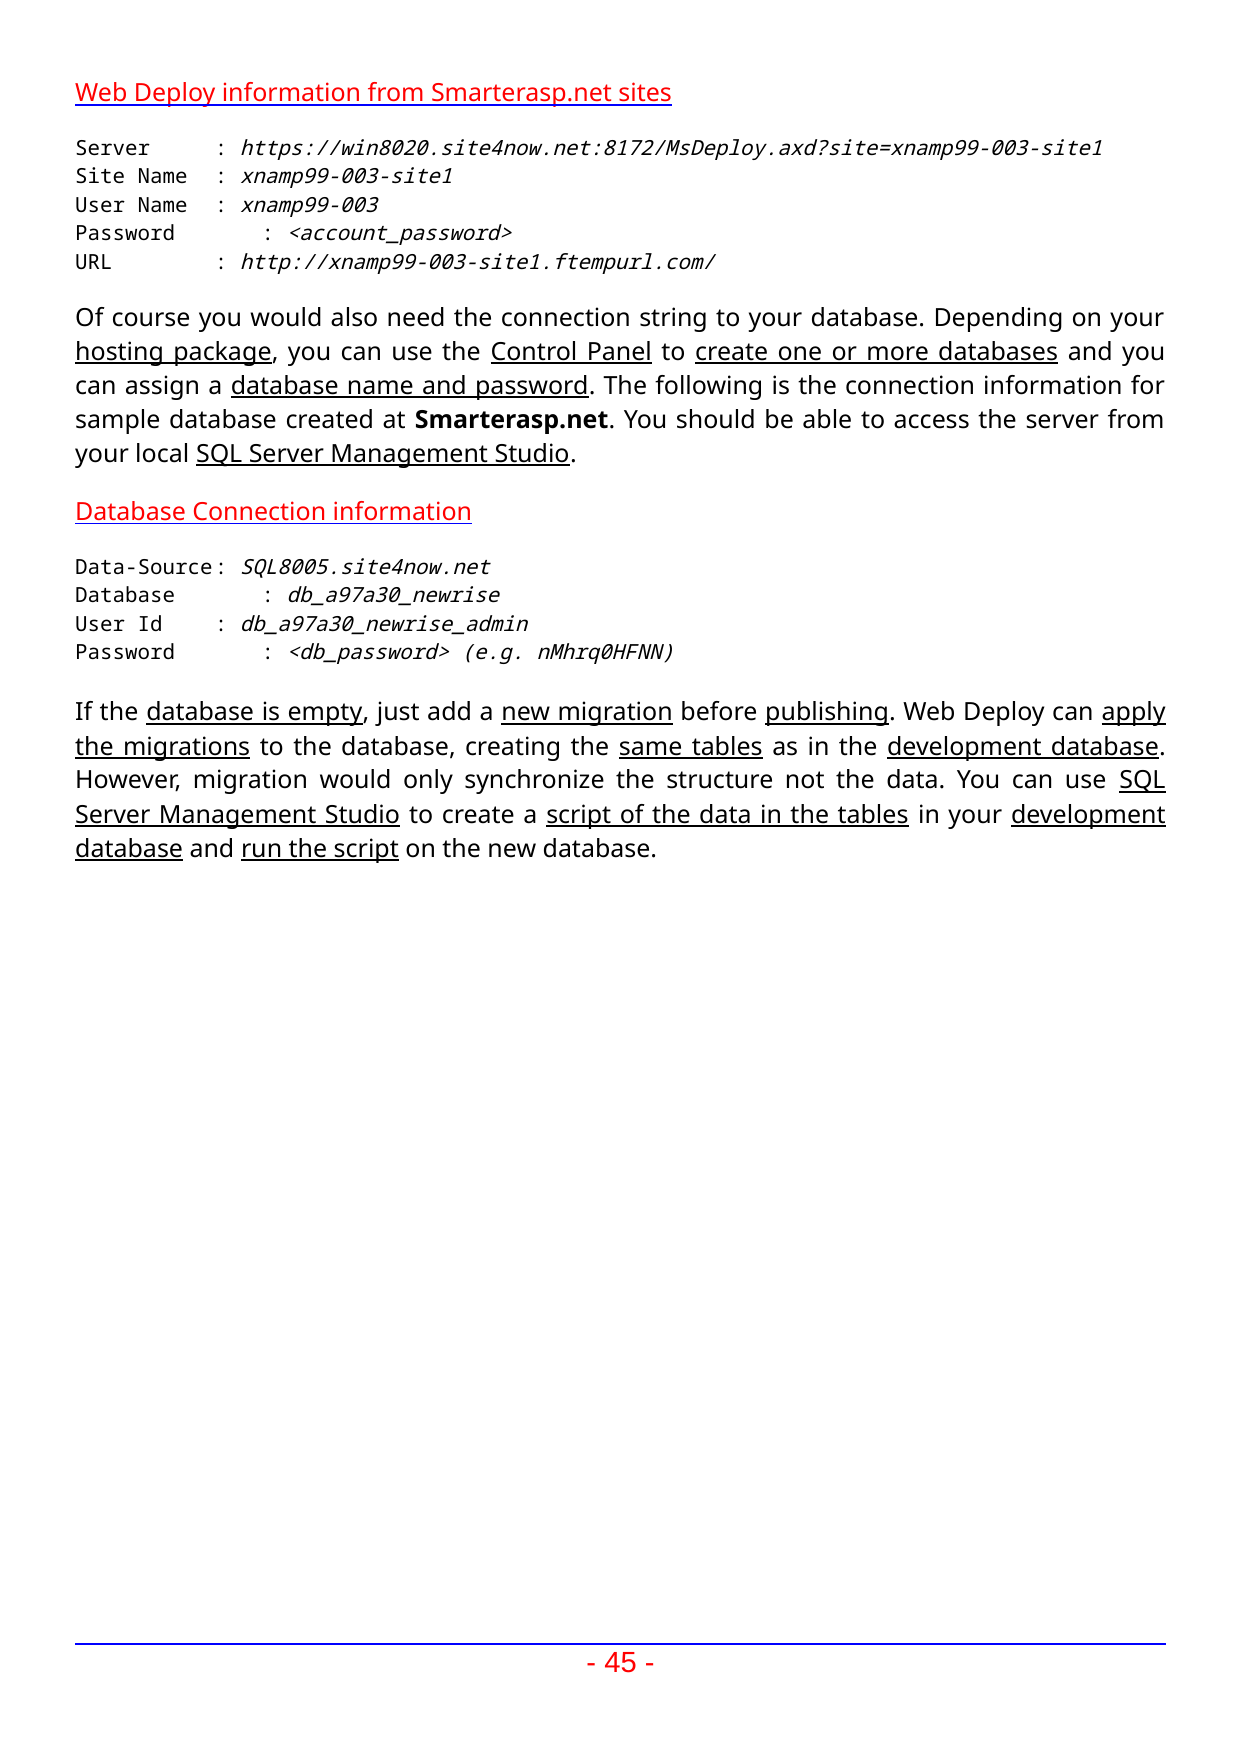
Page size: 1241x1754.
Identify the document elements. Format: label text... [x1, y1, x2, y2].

text URL : http://xnamp99-003-site1.ftempurl.com/ [75, 247, 1166, 275]
text Server : https://win8020.site4now.net:8172/MsDeploy.axd?site=xnamp99-003-site1 [75, 133, 1166, 162]
text Web Deploy information from Smarterasp.net sites [75, 75, 1166, 109]
text Database : db_a97a30_newrise [75, 580, 1166, 609]
text Password : <db_password> (e.g. nMhrq0HFNN) [75, 637, 1166, 666]
text Database Connection information [75, 494, 1166, 528]
text User Name : xnamp99-003 [75, 190, 1166, 218]
text User Id : db_a97a30_newrise_admin [75, 609, 1166, 637]
text Password : <account_password> [75, 218, 1166, 247]
text If the database is empty, just add a new migration before publishing. Web Deploy can apply the migrations to the database, creating the same tables as in the development database. However, migration would only synchronize the structure not the data. You can use SQL Server Management Studio to create a script of the data in the tables in your development database and run the script on the new database. [75, 694, 1166, 864]
text Site Name : xnamp99-003-site1 [75, 162, 1166, 190]
text Data-Source : SQL8005.site4now.net [75, 552, 1166, 580]
text Of course you would also need the connection string to your database. Depending on your hosting package, you can use the Control Panel to create one or more databases and you can assign a database name and password. The following is the connection information for sample database created at Smarterasp.net. You should be able to access the server from your local SQL Server Management Studio. [75, 299, 1166, 470]
